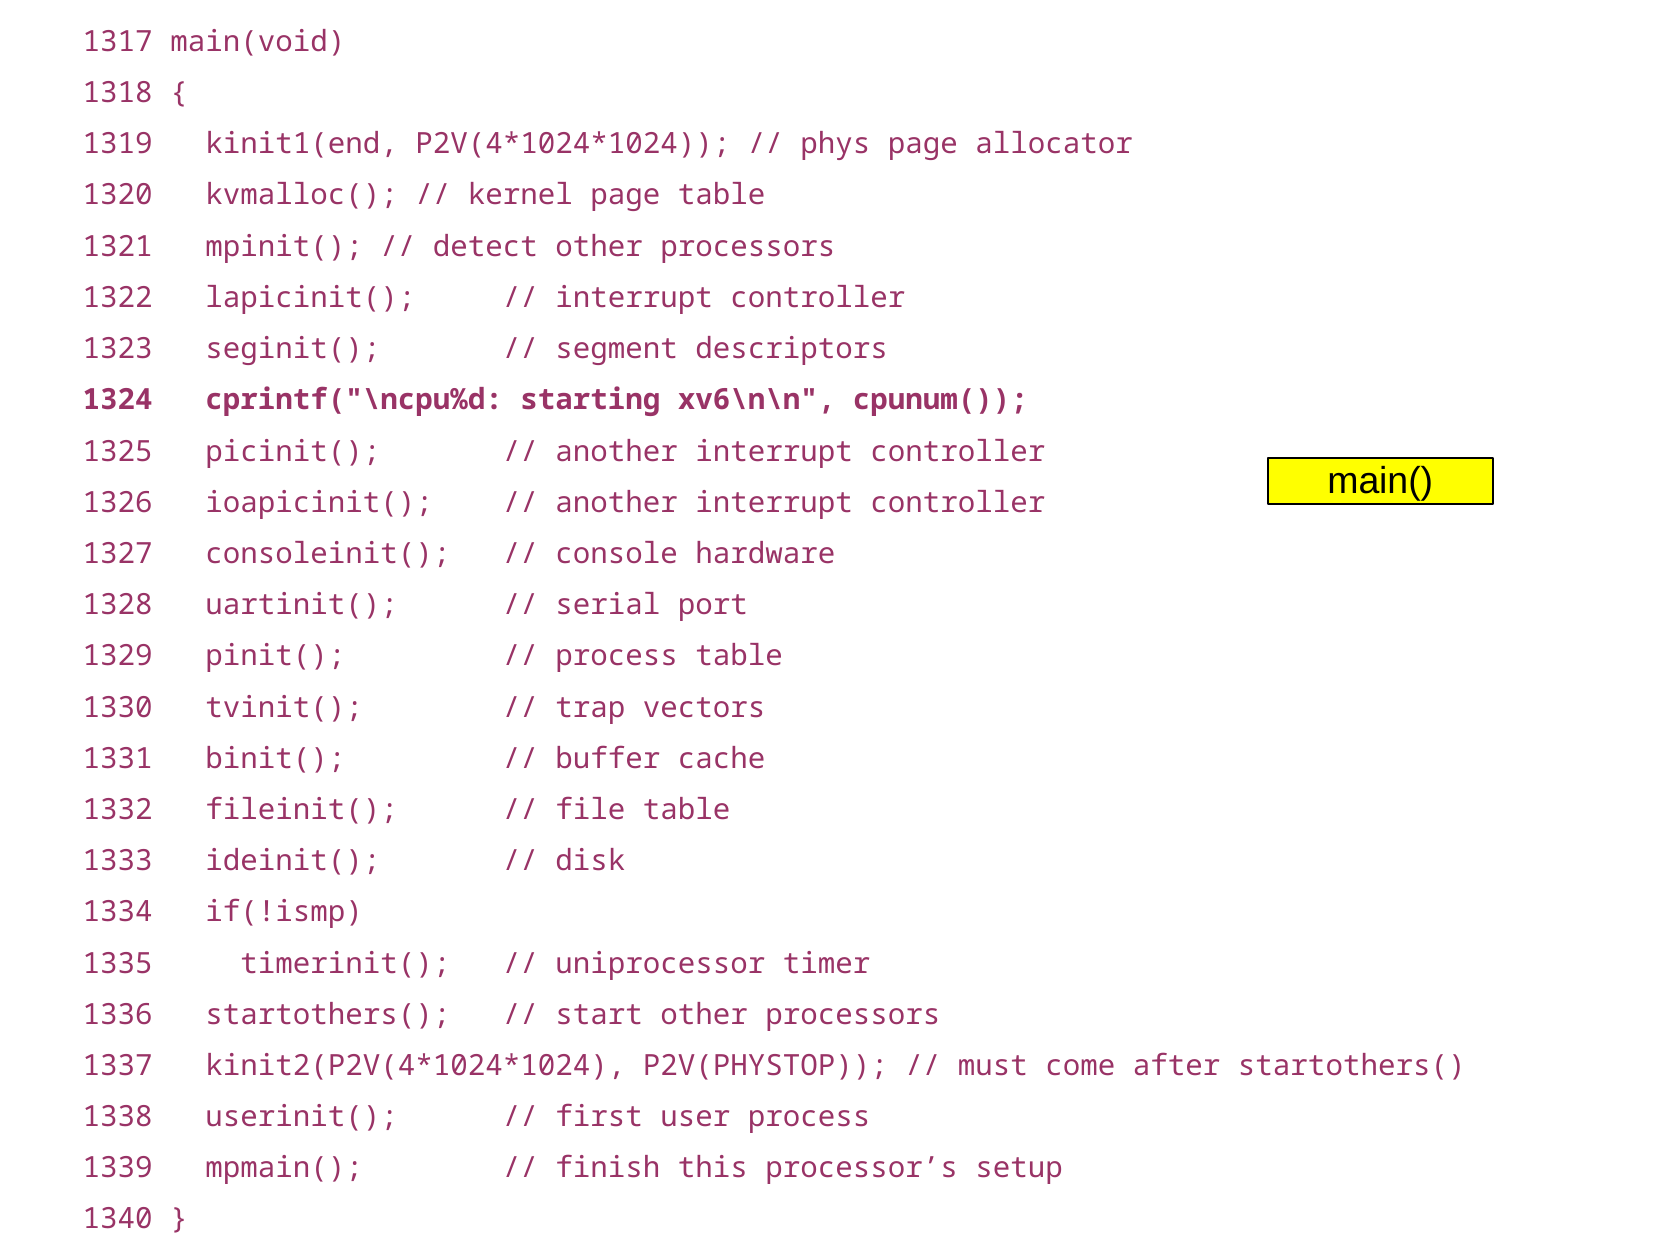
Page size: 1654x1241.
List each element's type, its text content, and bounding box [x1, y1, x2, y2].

text_box main() [1267, 457, 1493, 504]
list 1317 main(void) 1318 { 1319 kinit1(end, P2V(4*1024*1024)); // phys page allocator 1320 kvmalloc(); // kernel page table 1321 mpinit(); // detect other processors 1322 lapicinit(); // interrupt controller 1323 seginit(); // segment descriptors 1324 cprintf("\ncpu%d: starting xv6\n\n", cpunum()); 1325 picinit(); // another interrupt controller 1326 ioapicinit(); // another interrupt controller 1327 consoleinit(); // console hardware 1328 uartinit(); // serial port 1329 pinit(); // process table 1330 tvinit(); // trap vectors 1331 binit(); // buffer cache 1332 fileinit(); // file table 1333 ideinit(); // disk 1334 if(!ismp) 1335 timerinit(); // uniprocessor timer 1336 startothers(); // start other processors 1337 kinit2(P2V(4*1024*1024), P2V(PHYSTOP)); // must come after startothers() 1338 userinit(); // first user process 1339 mpmain(); // finish this processor’s setup 1340 } [82, 20, 1571, 1238]
